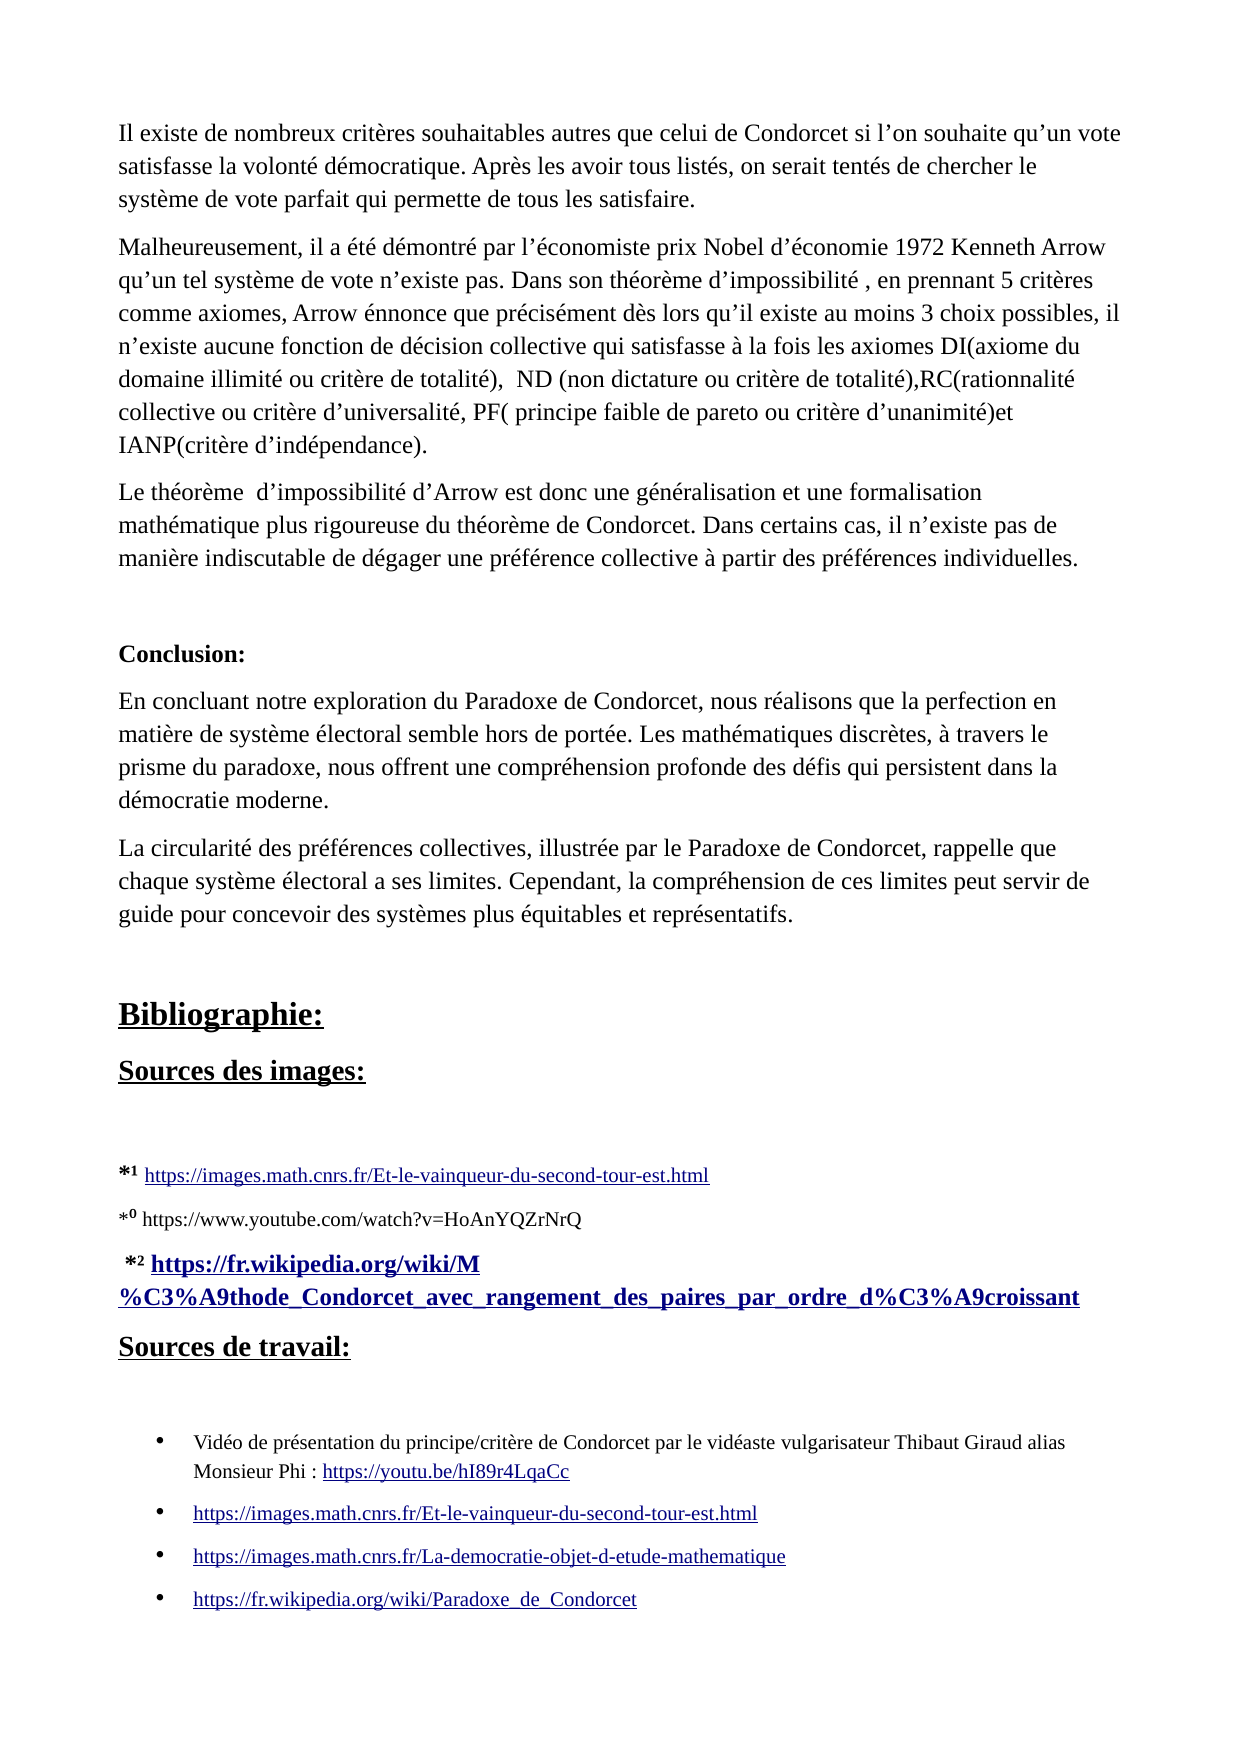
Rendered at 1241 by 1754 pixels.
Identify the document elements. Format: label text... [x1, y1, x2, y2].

text *² https://fr.wikipedia.org/wiki/M%C3%A9thode_Condorcet_avec_rangement_des_paires_par_ordre_d%C3%A9croissant [118, 1249, 1122, 1311]
text *¹ https://images.math.cnrs.fr/Et-le-vainqueur-du-second-tour-est.html [118, 1159, 1122, 1188]
list https://images.math.cnrs.fr/La-democratie-objet-d-etude-mathematique [156, 1544, 1122, 1569]
list https://fr.wikipedia.org/wiki/Paradoxe_de_Condorcet [156, 1587, 1122, 1612]
text Malheureusement, il a été démontré par l’économiste prix Nobel d’économie 1972 Kenneth Arrow qu’un tel système de vote n’existe pas. Dans son théorème d’impossibilité , en prennant 5 critères comme axiomes, Arrow énnonce que précisément dès lors qu’il existe au moins 3 choix possibles, il n’existe aucune fonction de décision collective qui satisfasse à la fois les axiomes DI(axiome du domaine illimité ou critère de totalité), ND (non dictature ou critère de totalité),RC(rationnalité collective ou critère d’universalité, PF( principe faible de pareto ou critère d’unanimité)et IANP(critère d’indépendance). [118, 232, 1122, 459]
text Bibliographie: [118, 994, 1122, 1033]
text Sources des images: [118, 1053, 1122, 1086]
text La circularité des préférences collectives, illustrée par le Paradoxe de Condorcet, rappelle que chaque système électoral a ses limites. Cependant, la compréhension de ces limites peut servir de guide pour concevoir des systèmes plus équitables et représentatifs. [118, 833, 1122, 928]
text Sources de travail: [118, 1329, 1122, 1363]
text *⁰ https://www.youtube.com/watch?v=HoAnYQZrNrQ [118, 1207, 1122, 1231]
text En concluant notre exploration du Paradoxe de Condorcet, nous réalisons que la perfection en matière de système électoral semble hors de portée. Les mathématiques discrètes, à travers le prisme du paradoxe, nous offrent une compréhension profonde des défis qui persistent dans la démocratie moderne. [118, 686, 1122, 814]
text Conclusion: [118, 639, 1122, 667]
list Vidéo de présentation du principe/critère de Condorcet par le vidéaste vulgarisateur Thibaut Giraud alias Monsieur Phi : https://youtu.be/hI89r4LqaCc [156, 1430, 1122, 1483]
list https://images.math.cnrs.fr/Et-le-vainqueur-du-second-tour-est.html [156, 1501, 1122, 1526]
text Le théorème d’impossibilité d’Arrow est donc une généralisation et une formalisation mathématique plus rigoureuse du théorème de Condorcet. Dans certains cas, il n’existe pas de manière indiscutable de dégager une préférence collective à partir des préférences individuelles. [118, 477, 1122, 572]
text Il existe de nombreux critères souhaitables autres que celui de Condorcet si l’on souhaite qu’un vote satisfasse la volonté démocratique. Après les avoir tous listés, on serait tentés de chercher le système de vote parfait qui permette de tous les satisfaire. [118, 118, 1122, 213]
